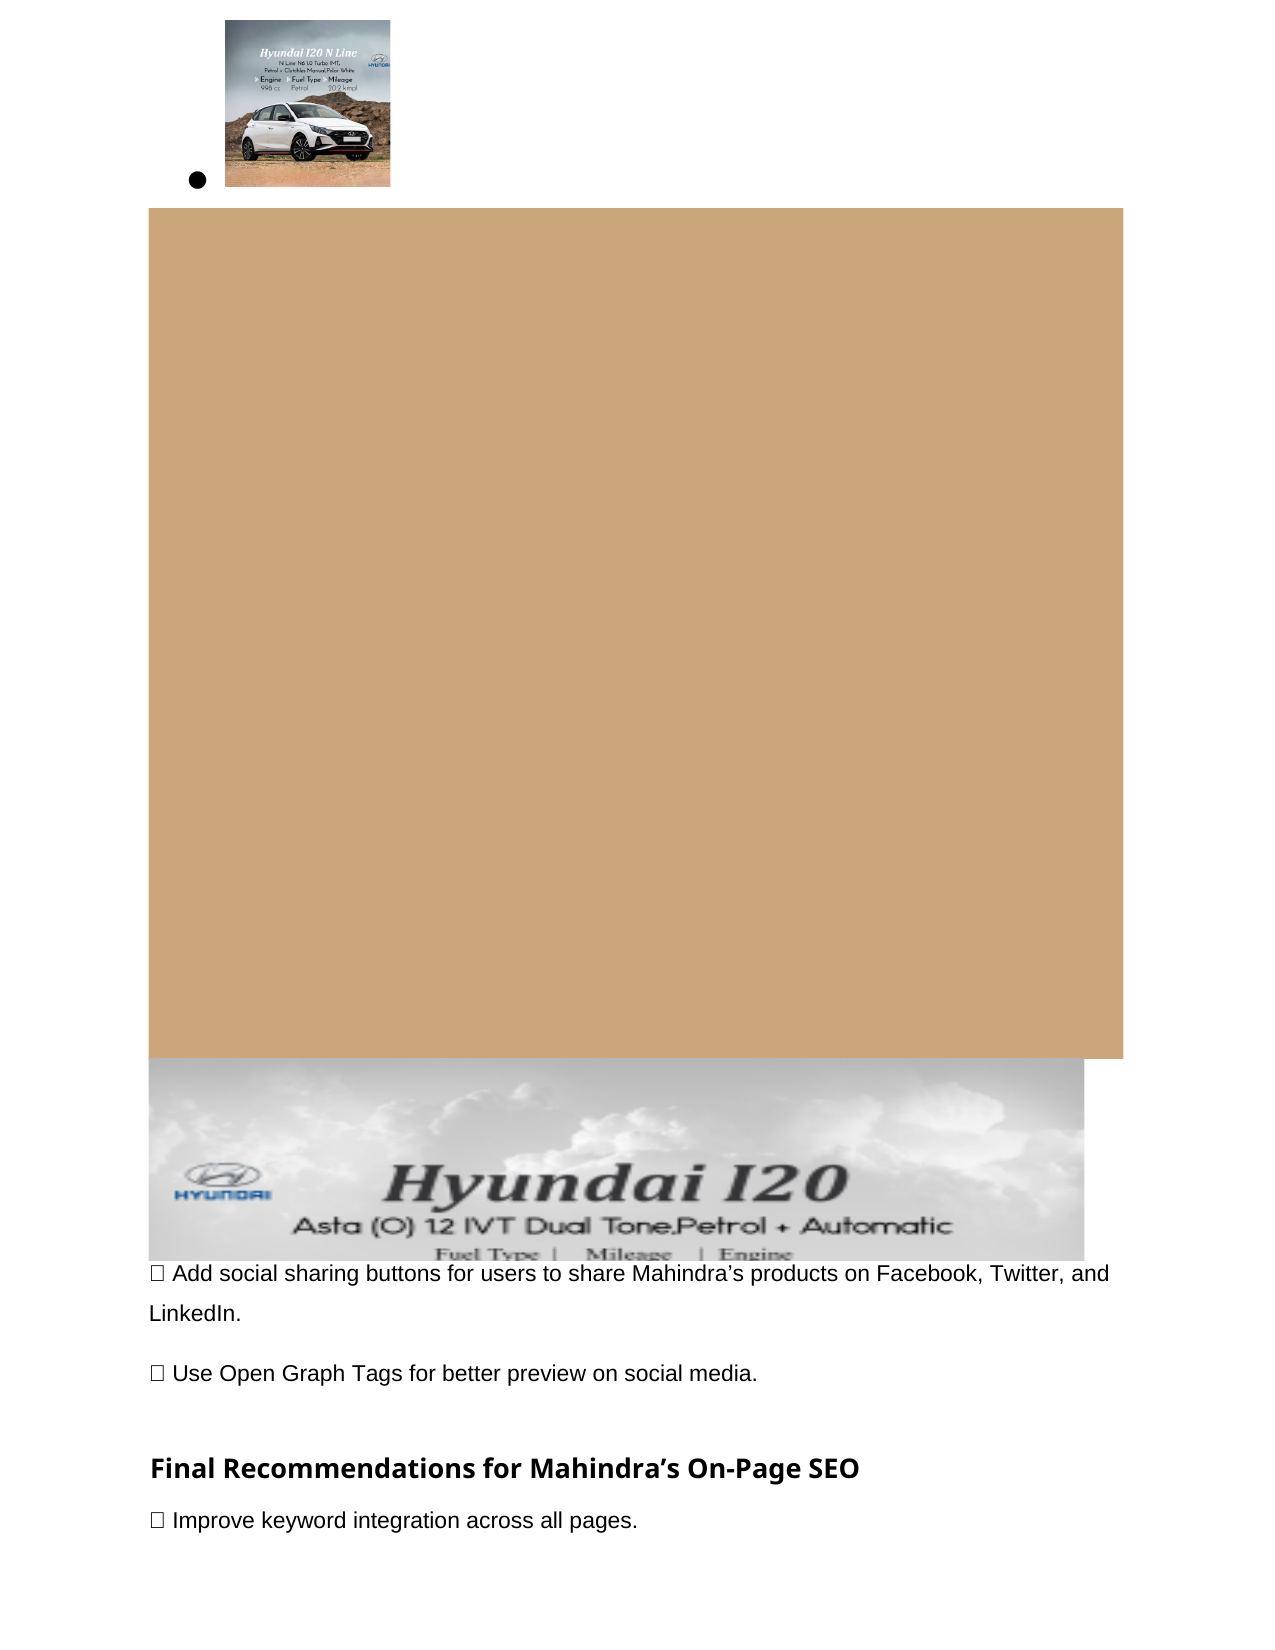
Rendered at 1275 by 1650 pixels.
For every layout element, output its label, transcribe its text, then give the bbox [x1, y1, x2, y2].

text ✅ Add social sharing buttons for users to share Mahindra’s products on Facebook, Twitter, and LinkedIn. [148, 1260, 1125, 1326]
text ✅ Improve keyword integration across all pages. [148, 1507, 1125, 1533]
picture [225, 20, 391, 187]
subtitle Final Recommendations for Mahindra’s On-Page SEO [150, 1449, 939, 1486]
picture [148, 208, 1124, 1261]
text ✅ Use Open Graph Tags for better preview on social media. [148, 1360, 1125, 1386]
